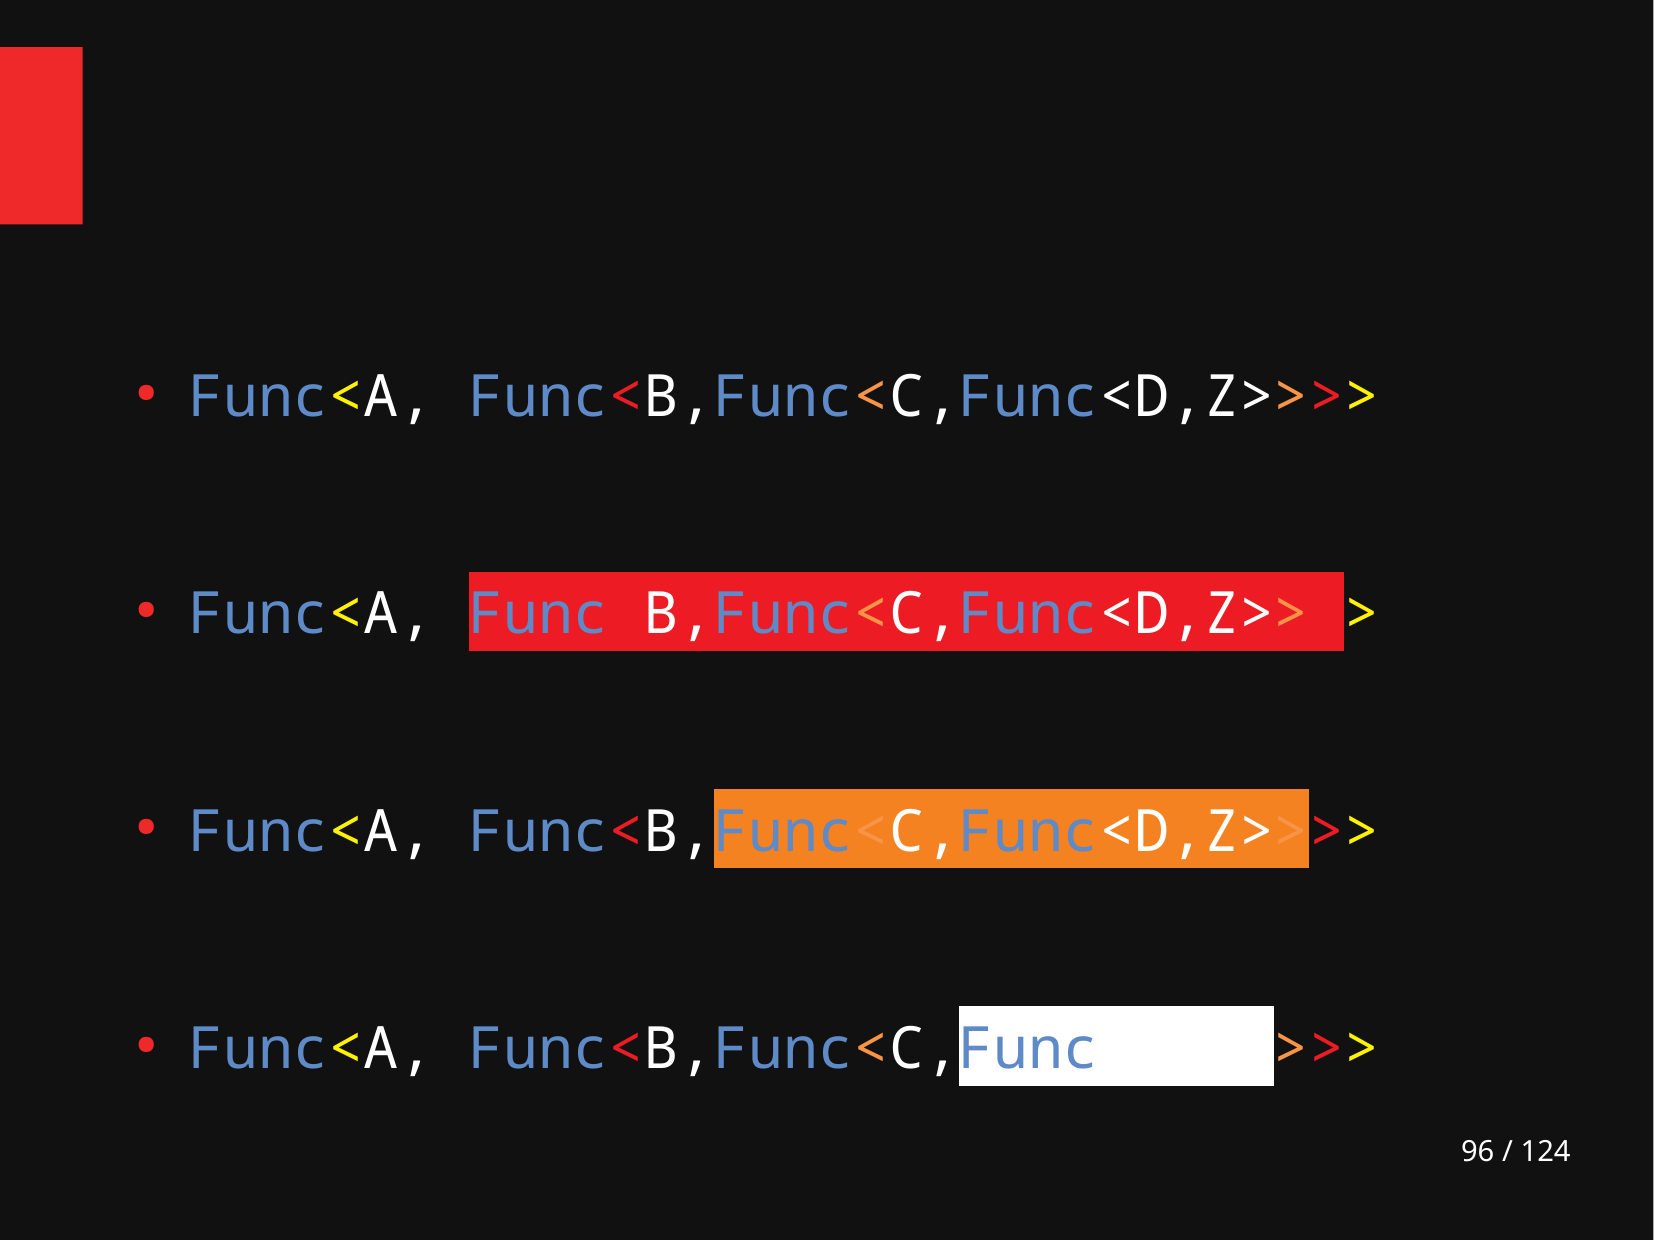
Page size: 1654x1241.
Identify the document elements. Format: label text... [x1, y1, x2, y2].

list Func<A, Func<B,Func<C,Func<D,Z>>>> Func<A, Func<B,Func<C,Func<D,Z>>>> Func<A, Func<B,Func<C,Func<D,Z>>>> Func<A, Func<B,Func<C,Func<D,Z>>>> [118, 354, 1536, 1074]
